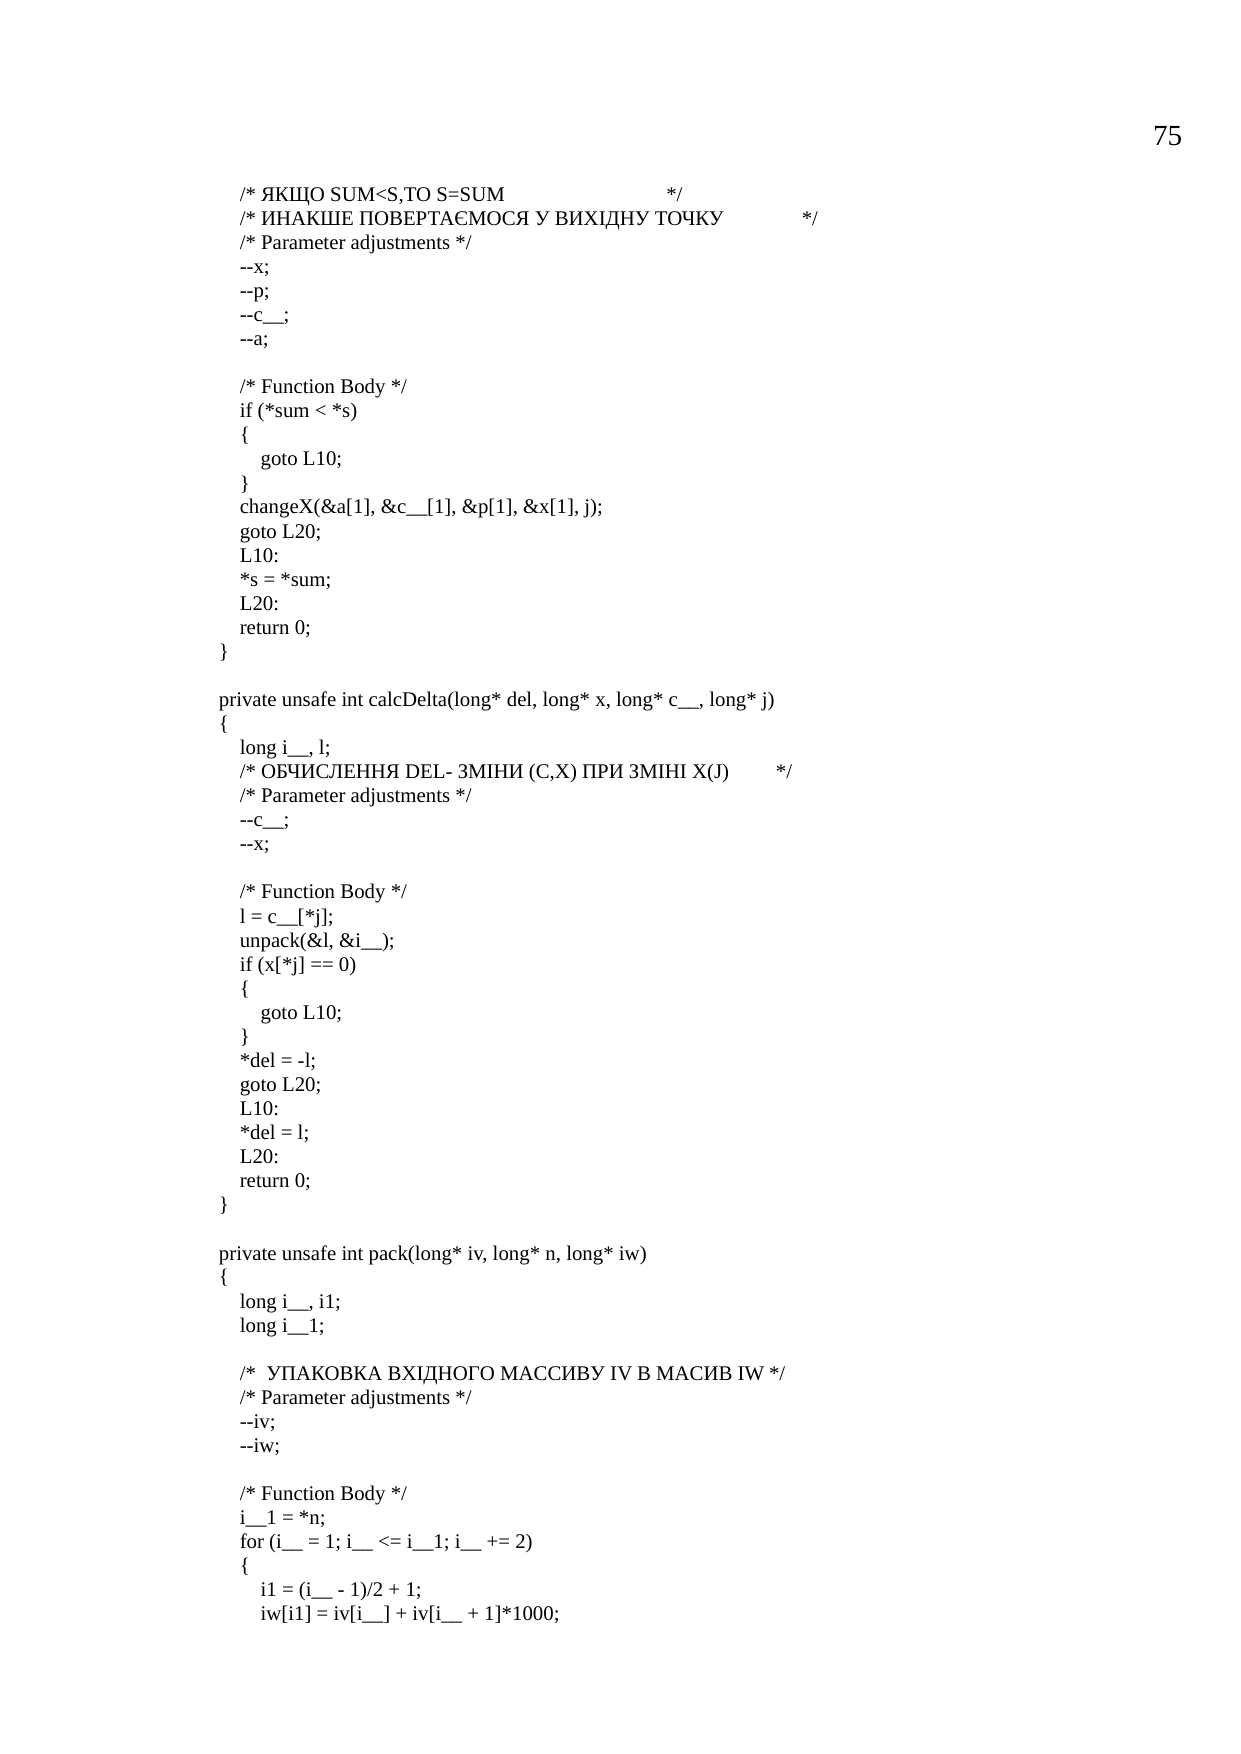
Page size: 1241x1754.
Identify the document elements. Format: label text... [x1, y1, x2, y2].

text { [177, 1264, 1182, 1288]
text /* Function Body */ [177, 1481, 1182, 1505]
text goto L10; [177, 446, 1182, 470]
text { [177, 976, 1182, 1000]
text long i__, i1; [177, 1288, 1182, 1313]
text goto L20; [177, 518, 1182, 543]
text *s = *sum; [177, 567, 1182, 591]
text /* Parameter adjustments */ [177, 1385, 1182, 1409]
text i__1 = *n; [177, 1505, 1182, 1529]
text { [177, 1553, 1182, 1577]
text /* Parameter adjustments */ [177, 230, 1182, 254]
text /* Function Body */ [177, 879, 1182, 903]
text return 0; [177, 1168, 1182, 1192]
text --c__; [177, 302, 1182, 326]
text --c__; [177, 807, 1182, 831]
text /* ИHAКШЕ ПОВЕРТАЄМОСЯ У ВИХІДНУ ТОЧКУ */ [177, 206, 1182, 230]
text for (i__ = 1; i__ <= i__1; i__ += 2) [177, 1529, 1182, 1553]
text /* УПАКОВКА BXІДHOГO MACCИBУ IV B MACИB IW */ [177, 1361, 1182, 1385]
text *del = l; [177, 1120, 1182, 1144]
text } [177, 1192, 1182, 1216]
text --x; [177, 254, 1182, 278]
text iw[i1] = iv[i__] + iv[i__ + 1]*1000; [177, 1601, 1182, 1625]
text if (*sum < *s) [177, 398, 1182, 422]
text goto L10; [177, 1000, 1182, 1024]
text --x; [177, 831, 1182, 855]
text /* ЯКЩО SUM<S,TO S=SUM */ [177, 182, 1182, 206]
text --iv; [177, 1409, 1182, 1433]
text unpack(&l, &i__); [177, 928, 1182, 952]
text changeX(&a[1], &c__[1], &p[1], &x[1], j); [177, 494, 1182, 518]
text long i__1; [177, 1313, 1182, 1337]
text goto L20; [177, 1072, 1182, 1096]
text --iw; [177, 1433, 1182, 1457]
text return 0; [177, 615, 1182, 639]
text if (x[*j] == 0) [177, 952, 1182, 976]
text /* Parameter adjustments */ [177, 783, 1182, 807]
text L10: [177, 543, 1182, 567]
text L20: [177, 1144, 1182, 1168]
text /* ОБЧИСЛЕННЯ DEL- ЗМІНИ (C,X) ПPИ ЗМІНІ X(J) */ [177, 759, 1182, 783]
text private unsafe int calcDelta(long* del, long* x, long* c__, long* j) [177, 687, 1182, 711]
text } [177, 639, 1182, 663]
text --a; [177, 326, 1182, 350]
text L20: [177, 591, 1182, 615]
text i1 = (i__ - 1)/2 + 1; [177, 1577, 1182, 1601]
text l = c__[*j]; [177, 903, 1182, 928]
text long i__, l; [177, 735, 1182, 759]
text private unsafe int pack(long* iv, long* n, long* iw) [177, 1240, 1182, 1264]
text /* Function Body */ [177, 374, 1182, 398]
text { [177, 711, 1182, 735]
text } [177, 1024, 1182, 1048]
text { [177, 422, 1182, 446]
text } [177, 470, 1182, 494]
text *del = -l; [177, 1048, 1182, 1072]
text --p; [177, 278, 1182, 302]
text L10: [177, 1096, 1182, 1120]
